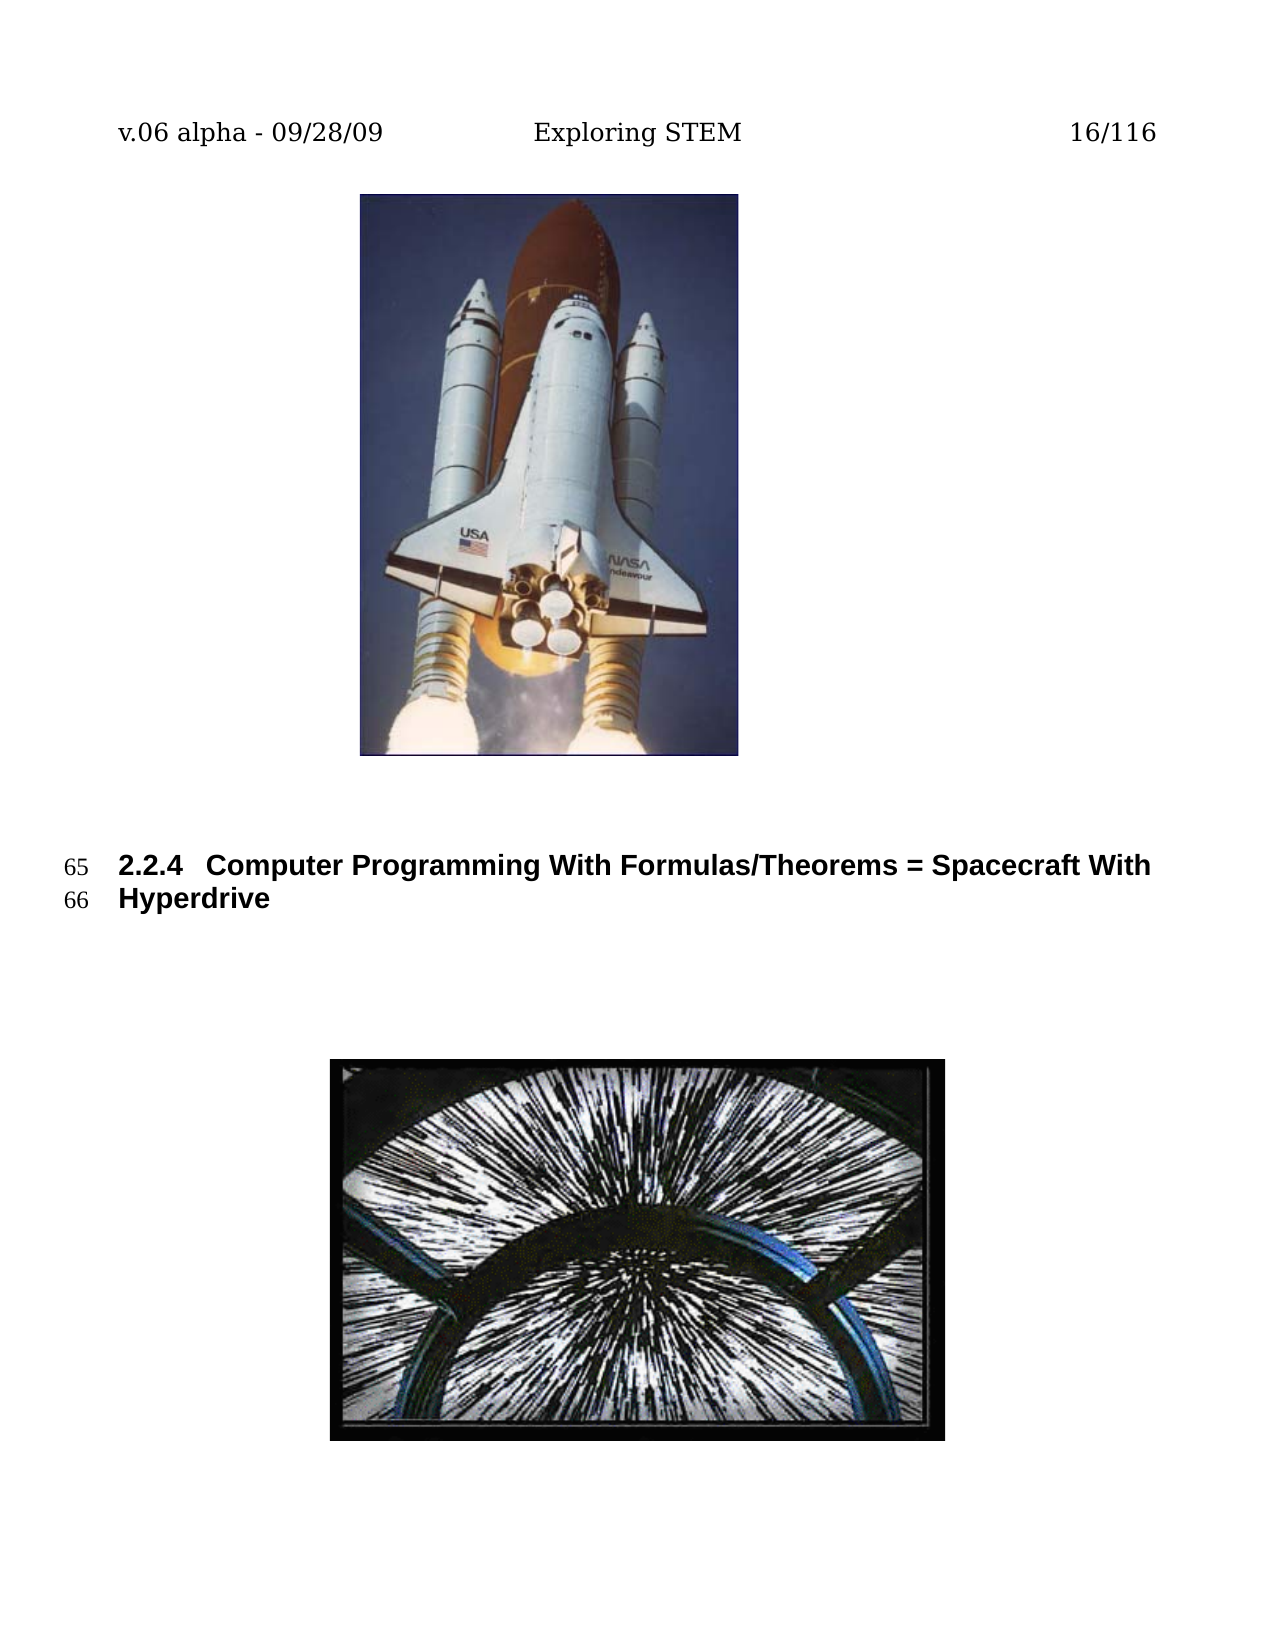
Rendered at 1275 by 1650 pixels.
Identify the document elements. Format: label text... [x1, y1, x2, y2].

subtitle Computer Programming With Formulas/Theorems = Spacecraft With Hyperdrive [118, 848, 1157, 915]
picture [329, 1059, 946, 1441]
picture [359, 194, 739, 756]
